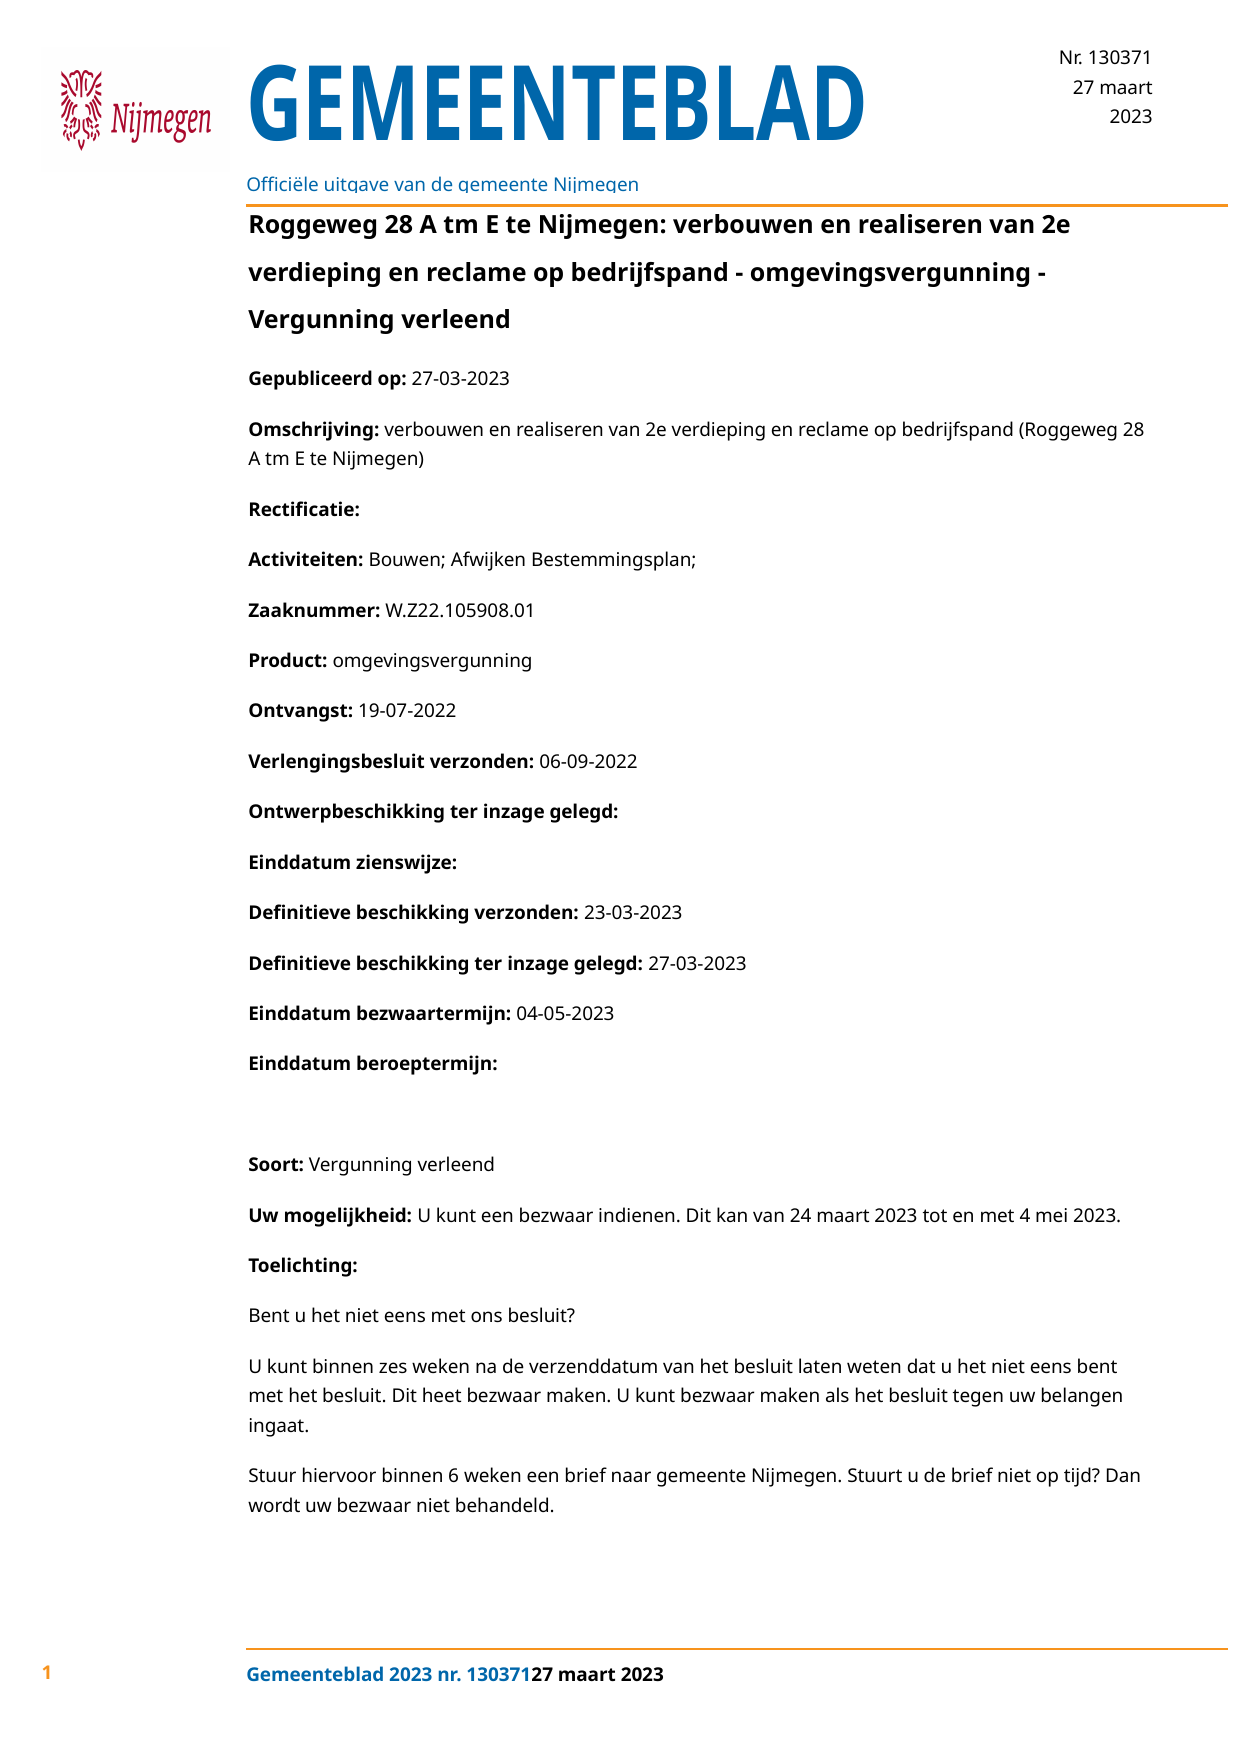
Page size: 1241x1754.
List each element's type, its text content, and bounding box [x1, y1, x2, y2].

picture [41, 47, 231, 172]
text Activiteiten: Bouwen; Afwijken Bestemmingsplan; [248, 546, 1152, 572]
text Roggeweg 28 A tm E te Nijmegen: verbouwen en realiseren van 2e verdieping en reclame op bedrijfspand - omgevingsvergunning - Vergunning verleend [248, 207, 1152, 336]
text Uw mogelijkheid: U kunt een bezwaar indienen. Dit kan van 24 maart 2023 tot en met 4 mei 2023. [248, 1202, 1152, 1227]
text Soort: Vergunning verleend [248, 1151, 1152, 1177]
text Zaaknummer: W.Z22.105908.01 [248, 597, 1152, 622]
text Einddatum zienswijze: [248, 849, 1152, 874]
text U kunt binnen zes weken na de verzenddatum van het besluit laten weten dat u het niet eens bent met het besluit. Dit heet bezwaar maken. U kunt bezwaar maken als het besluit tegen uw belangen ingaat. [248, 1353, 1152, 1438]
text Toelichting: [248, 1252, 1152, 1278]
text Einddatum beroeptermijn: [248, 1051, 1152, 1076]
text Stuur hiervoor binnen 6 weken een brief naar gemeente Nijmegen. Stuurt u de brief niet op tijd? Dan wordt uw bezwaar niet behandeld. [248, 1463, 1152, 1518]
text Definitieve beschikking verzonden: 23-03-2023 [248, 899, 1152, 925]
text Product: omgevingsvergunning [248, 647, 1152, 673]
text Ontvangst: 19-07-2022 [248, 698, 1152, 723]
text Omschrijving: verbouwen en realiseren van 2e verdieping en reclame op bedrijfspand (Roggeweg 28 A tm E te Nijmegen) [248, 416, 1152, 471]
text Ontwerpbeschikking ter inzage gelegd: [248, 798, 1152, 824]
text Rectificatie: [248, 496, 1152, 522]
text Verlengingsbesluit verzonden: 06-09-2022 [248, 748, 1152, 774]
text Bent u het niet eens met ons besluit? [248, 1303, 1152, 1328]
text Einddatum bezwaartermijn: 04-05-2023 [248, 1000, 1152, 1026]
text Gepubliceerd op: 27-03-2023 [248, 366, 1152, 391]
text Definitieve beschikking ter inzage gelegd: 27-03-2023 [248, 950, 1152, 975]
